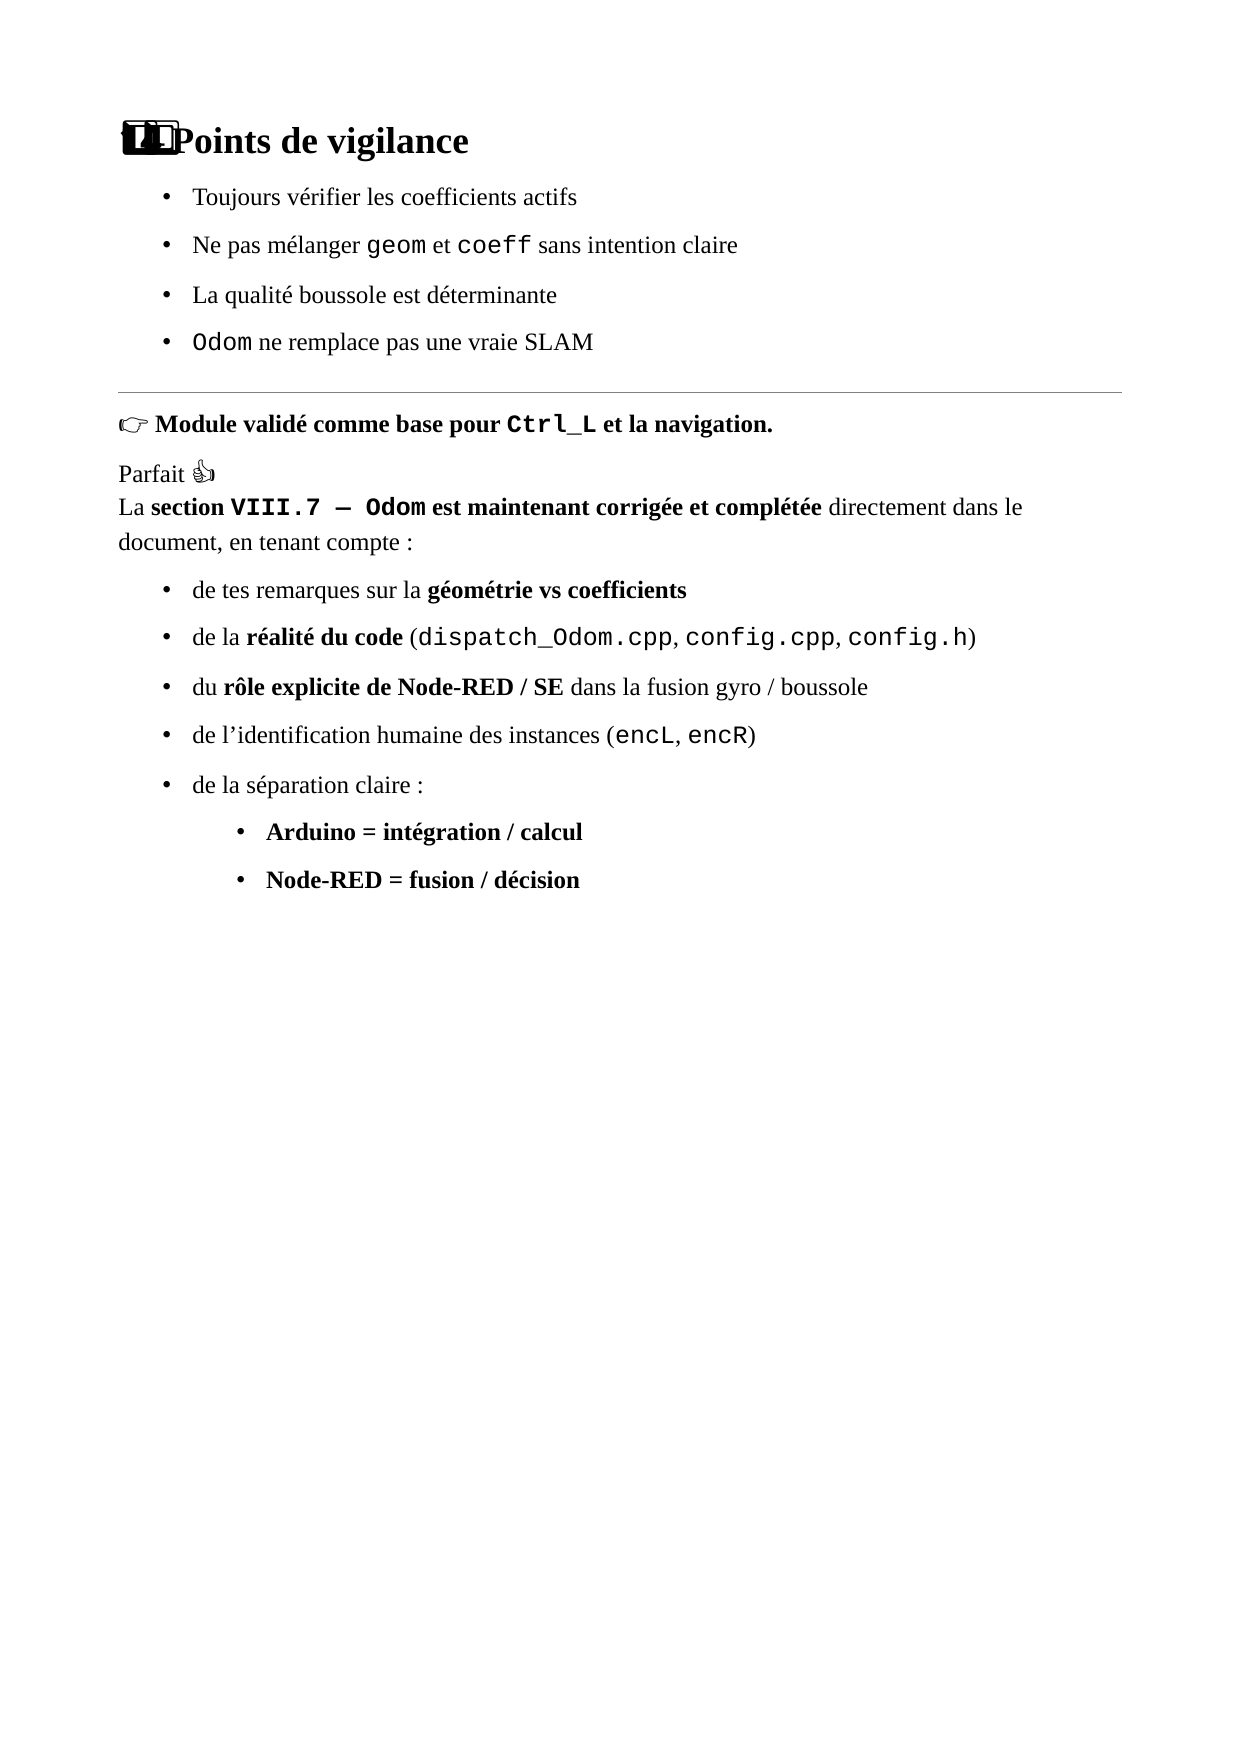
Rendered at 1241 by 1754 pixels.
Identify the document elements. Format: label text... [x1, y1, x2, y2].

list La qualité boussole est déterminante [162, 280, 1122, 309]
list de la réalité du code (dispatch_Odom.cpp, config.cpp, config.h) [162, 622, 1122, 653]
list Arduino = intégration / calcul [236, 817, 1122, 846]
list de la séparation claire : [162, 770, 1122, 799]
list de tes remarques sur la géométrie vs coefficients [162, 575, 1122, 603]
list Ne pas mélanger geom et coeff sans intention claire [162, 230, 1122, 261]
list de l’identification humaine des instances (encL, encR) [162, 720, 1122, 751]
text Parfait 👍 La section VIII.7 — Odom est maintenant corrigée et complétée directement dans le document, en tenant compte : [118, 459, 1122, 556]
subtitle 1️⃣4️⃣ Points de vigilance [118, 118, 1122, 161]
list Node-RED = fusion / décision [236, 865, 1122, 894]
list Toujours vérifier les coefficients actifs [162, 182, 1122, 211]
text 👉 Module validé comme base pour Ctrl_L et la navigation. [118, 409, 1122, 440]
list du rôle explicite de Node-RED / SE dans la fusion gyro / boussole [162, 672, 1122, 701]
list Odom ne remplace pas une vraie SLAM [162, 327, 1122, 358]
